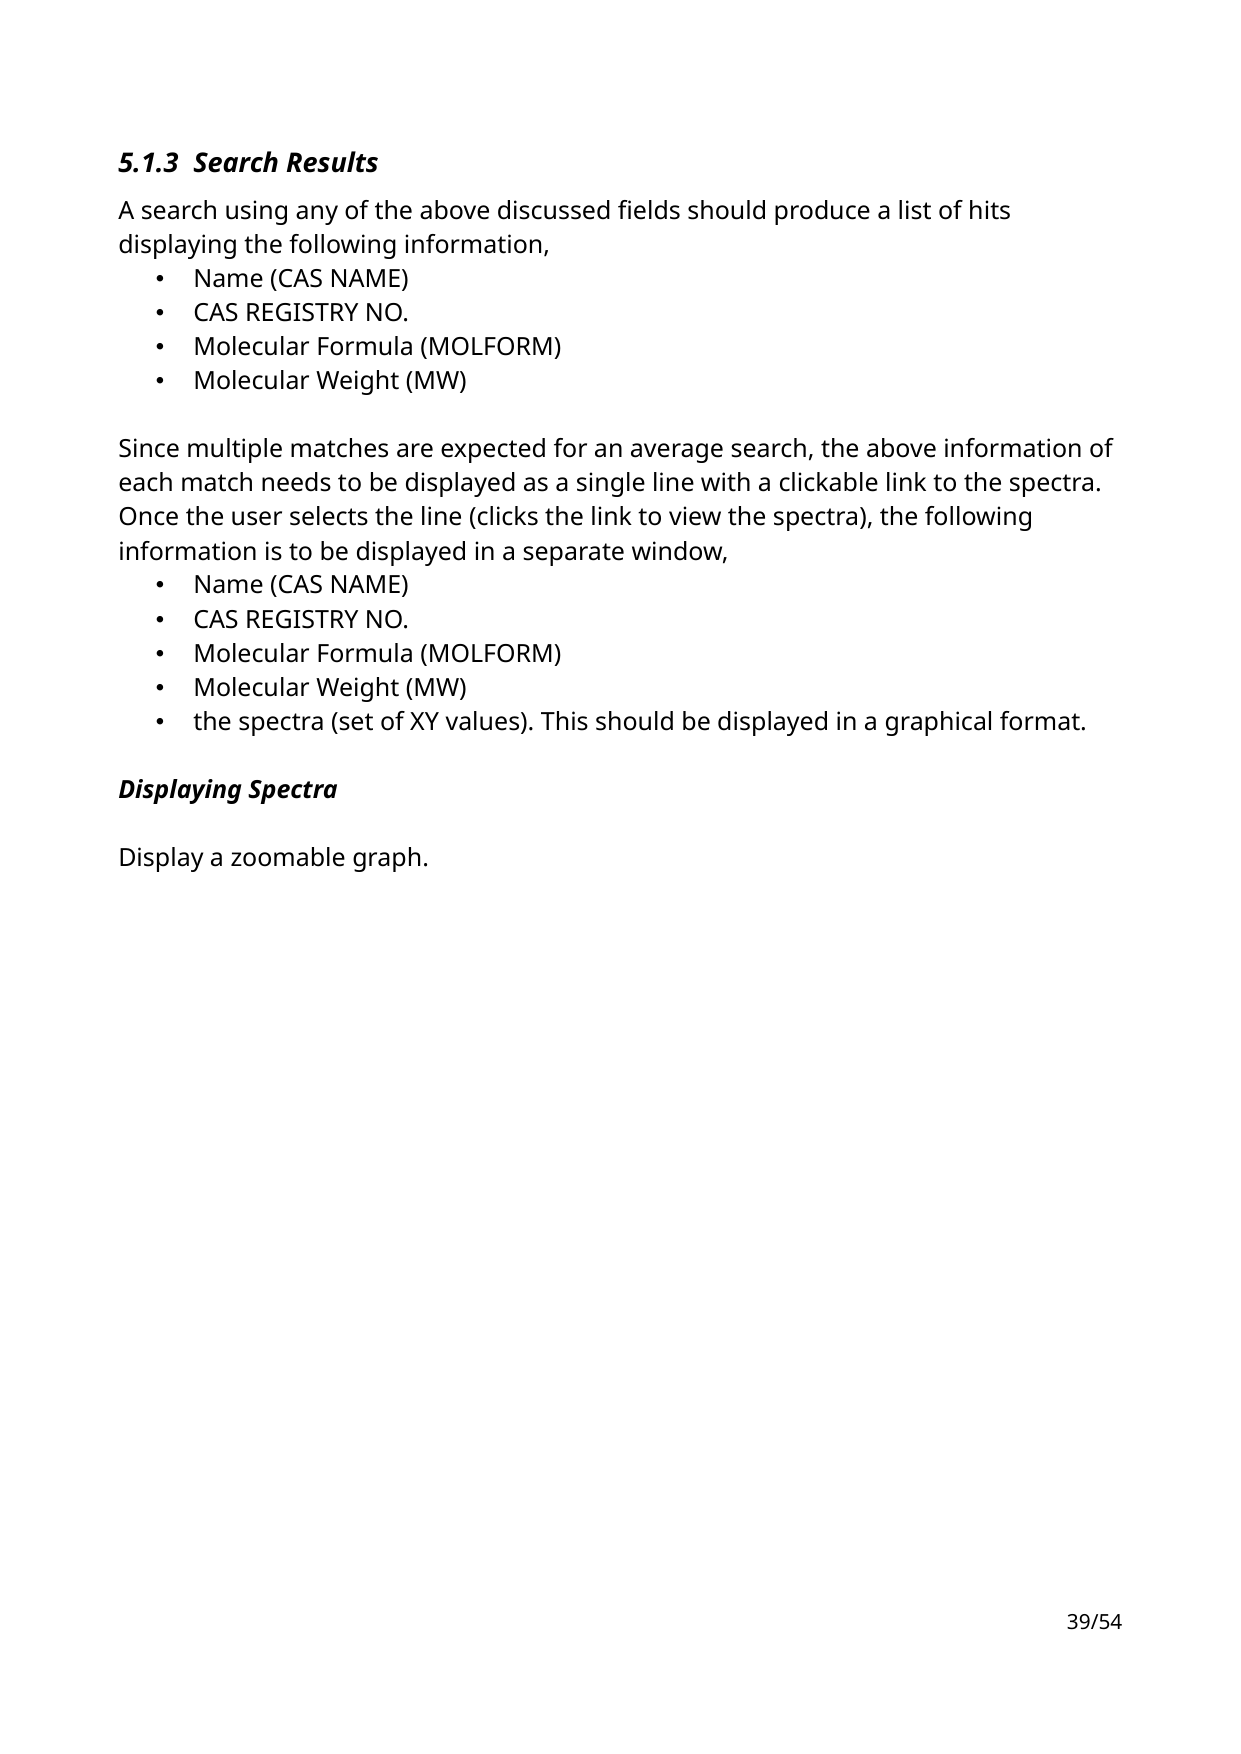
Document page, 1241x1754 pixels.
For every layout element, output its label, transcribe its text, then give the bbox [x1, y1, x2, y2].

list Name (CAS NAME) [156, 261, 1122, 295]
list the spectra (set of XY values). This should be displayed in a graphical format. [156, 703, 1122, 737]
text A search using any of the above discussed fields should produce a list of hits displaying the following information, [118, 192, 1122, 261]
text Since multiple matches are expected for an average search, the above information of each match needs to be displayed as a single line with a clickable link to the spectra. Once the user selects the line (clicks the link to view the spectra), the following information is to be displayed in a separate window, [118, 431, 1122, 567]
text Display a zoomable graph. [118, 840, 1122, 874]
list CAS REGISTRY NO. [156, 295, 1122, 329]
list Name (CAS NAME) [156, 567, 1122, 601]
list Molecular Formula (MOLFORM) [156, 635, 1122, 669]
subtitle Search Results [118, 143, 1122, 180]
list Molecular Weight (MW) [156, 363, 1122, 397]
text Displaying Spectra [118, 772, 1122, 806]
list CAS REGISTRY NO. [156, 601, 1122, 635]
list Molecular Formula (MOLFORM) [156, 329, 1122, 363]
list Molecular Weight (MW) [156, 669, 1122, 703]
